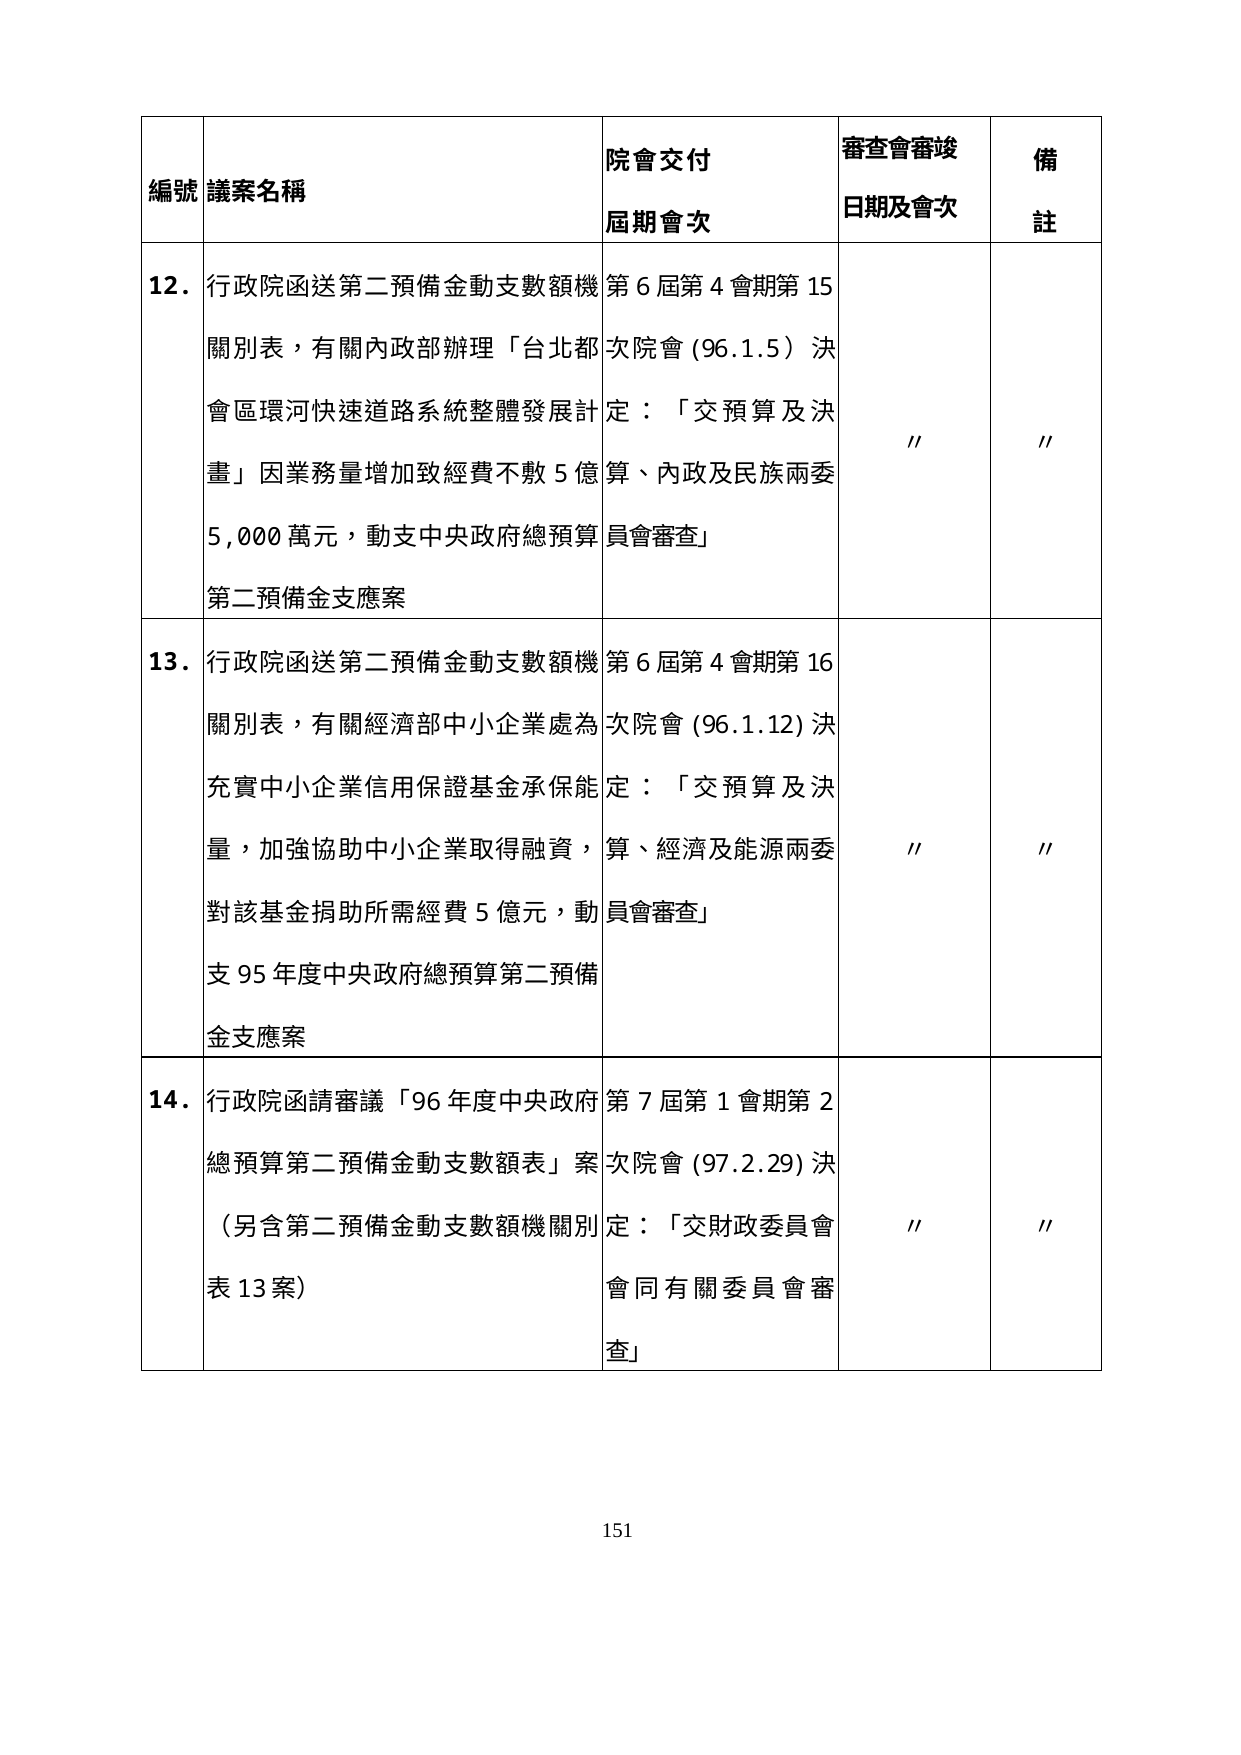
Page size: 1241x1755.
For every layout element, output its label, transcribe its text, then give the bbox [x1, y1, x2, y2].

table_cell 〃 [991, 243, 1101, 618]
table_header 議案名稱 [204, 117, 602, 242]
table_cell 〃 [991, 619, 1101, 1056]
table_cell 〃 [839, 1058, 990, 1370]
table_cell 〃 [839, 619, 990, 1056]
table_cell 第6屆第4會期第16次院會(96.1.12)決定：「交預算及決算、經濟及能源兩委員會審查」 [603, 619, 838, 1056]
table_header 院會交付 屆期會次 [603, 117, 838, 242]
table_cell 第6屆第4會期第15次院會(96.1.5）決定：「交預算及決算、內政及民族兩委員會審查」 [603, 243, 838, 618]
table_cell 〃 [839, 243, 990, 618]
table_cell [142, 243, 203, 618]
table_cell 〃 [991, 1058, 1101, 1370]
table_cell [142, 619, 203, 1056]
table_cell 行政院函送第二預備金動支數額機關別表，有關經濟部中小企業處為充實中小企業信用保證基金承保能量，加強協助中小企業取得融資，對該基金捐助所需經費5億元，動支95年度中央政府總預算第二預備金支應案 [204, 619, 602, 1056]
table_header 審查會審竣 日期及會次 [839, 117, 990, 242]
table_header 備 註 [991, 117, 1101, 242]
table_cell [142, 1058, 203, 1370]
table_header 編號 [142, 117, 203, 242]
table_cell 行政院函送第二預備金動支數額機關別表，有關內政部辦理「台北都會區環河快速道路系統整體發展計畫」因業務量增加致經費不敷5億5,000萬元，動支中央政府總預算第二預備金支應案 [204, 243, 602, 618]
table_cell 第7屆第1會期第2次院會(97.2.29)決定：「交財政委員會會同有關委員會審查」 [603, 1058, 838, 1370]
table_cell 行政院函請審議「96年度中央政府總預算第二預備金動支數額表」案（另含第二預備金動支數額機關別表13案） [204, 1058, 602, 1370]
